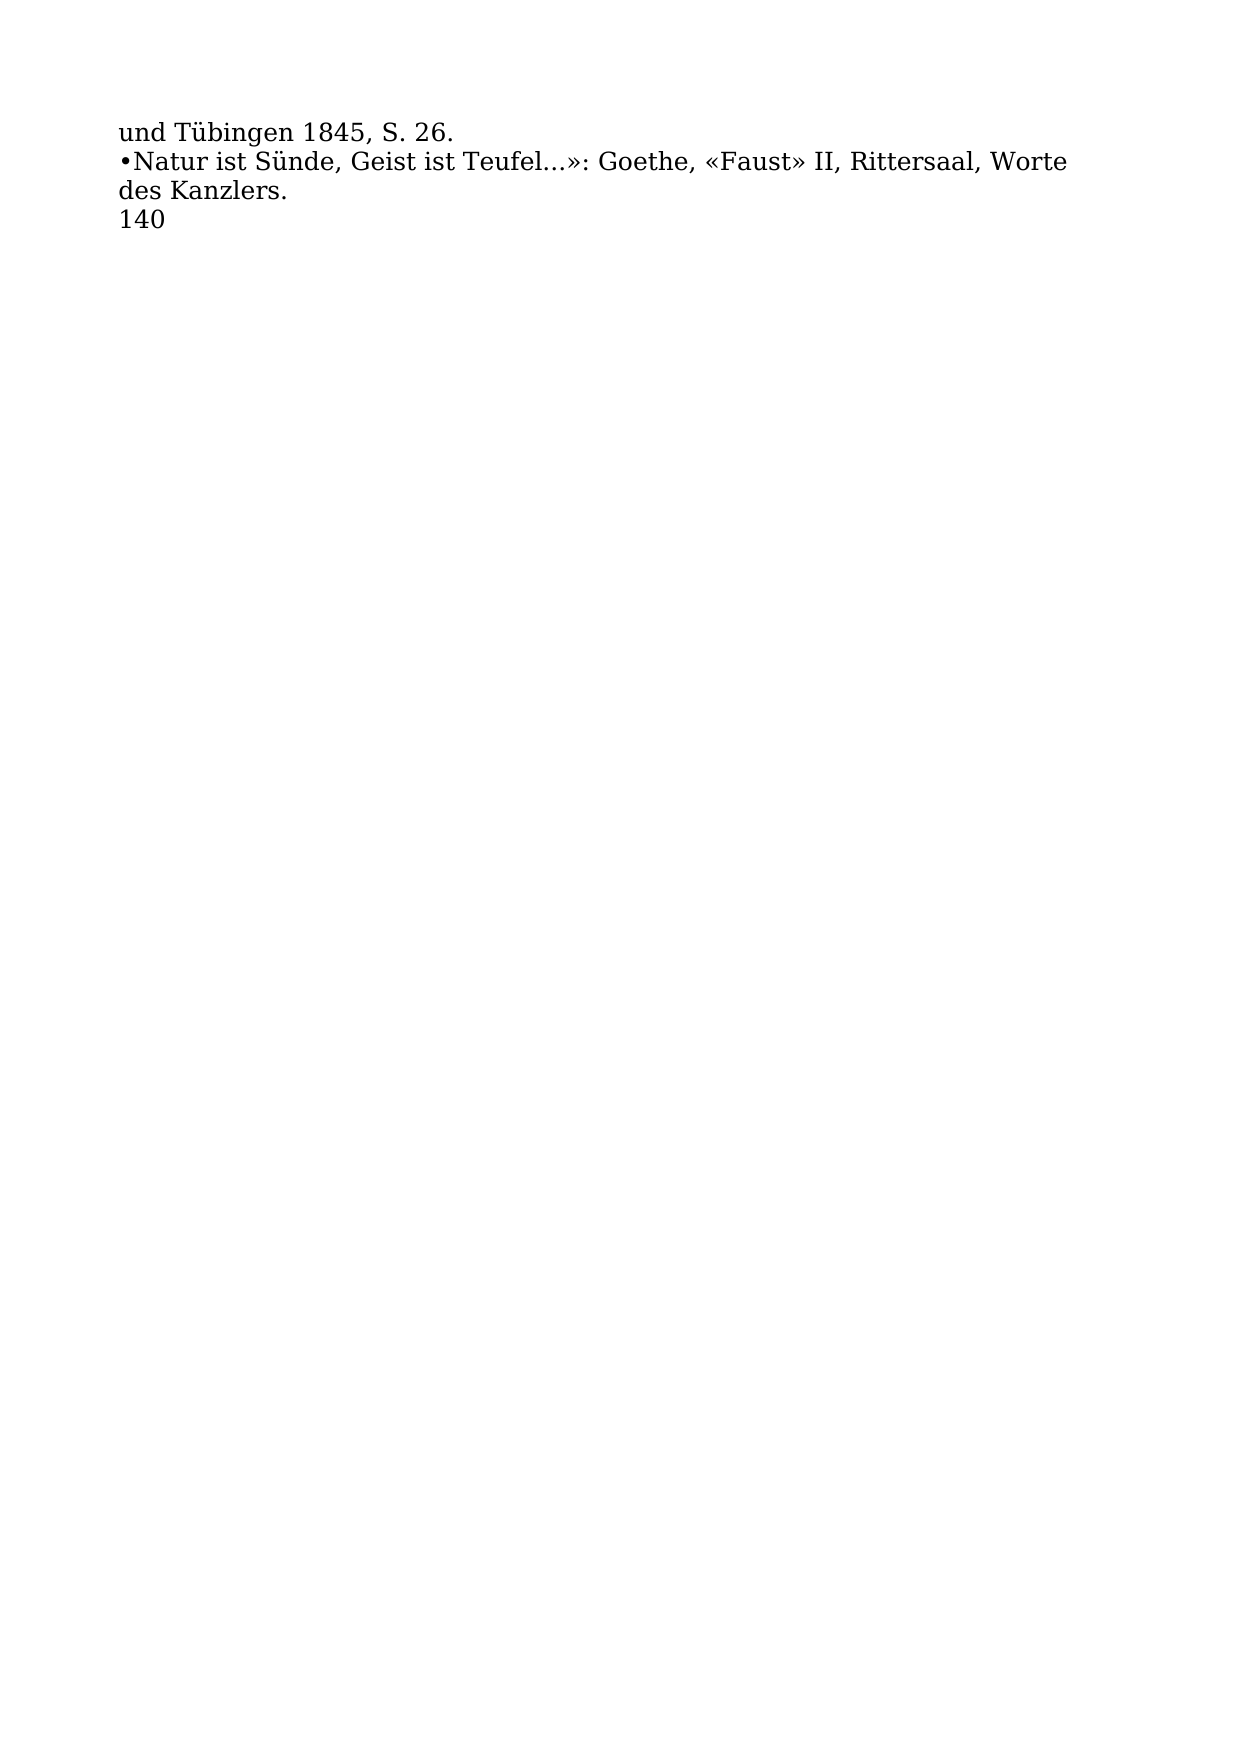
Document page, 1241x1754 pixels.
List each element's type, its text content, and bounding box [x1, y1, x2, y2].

text •Natur ist Sünde, Geist ist Teufel...»: Goethe, «Faust» II, Rittersaal, Worte [118, 147, 1122, 176]
text des Kanzlers. [118, 176, 1122, 206]
text 140 [118, 206, 1122, 235]
text und Tübingen 1845, S. 26. [118, 118, 1122, 147]
